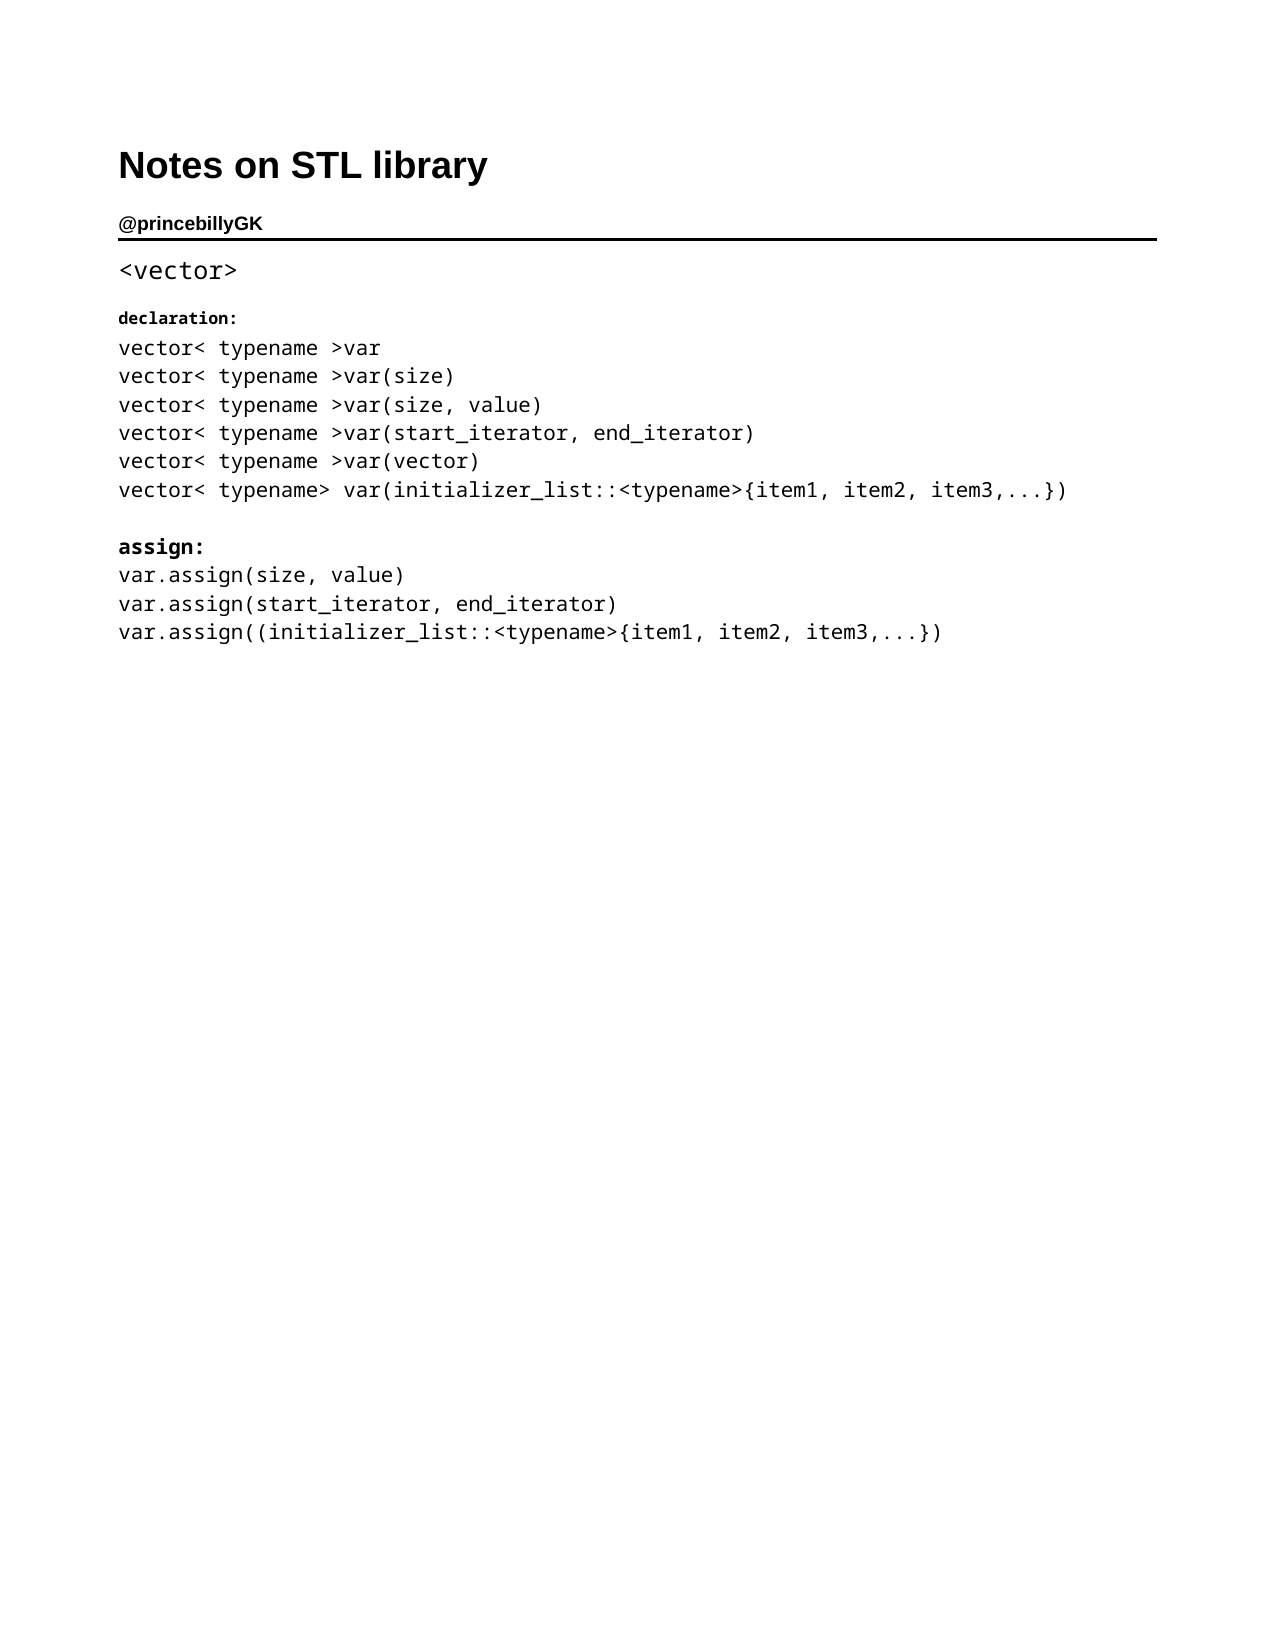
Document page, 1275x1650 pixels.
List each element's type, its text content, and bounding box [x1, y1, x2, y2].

text var.assign((initializer_list::<typename>{item1, item2, item3,...}) [118, 617, 1157, 646]
text vector< typename >var(start_iterator, end_iterator) [118, 418, 1157, 447]
text vector< typename >var(size) [118, 361, 1157, 390]
text assign: [118, 532, 1157, 560]
text var.assign(start_iterator, end_iterator) [118, 589, 1157, 617]
text var.assign(size, value) [118, 560, 1157, 589]
text <vector> [118, 253, 1157, 287]
text vector< typename >var [118, 333, 1157, 361]
subtitle Notes on STL library [118, 143, 1157, 187]
subtitle @princebillyGK [118, 212, 1157, 238]
text vector< typename >var(size, value) [118, 390, 1157, 418]
text declaration: [118, 307, 1157, 329]
text vector< typename >var(vector) vector< typename> var(initializer_list::<typename>{item1, item2, item3,...}) [118, 447, 1157, 503]
